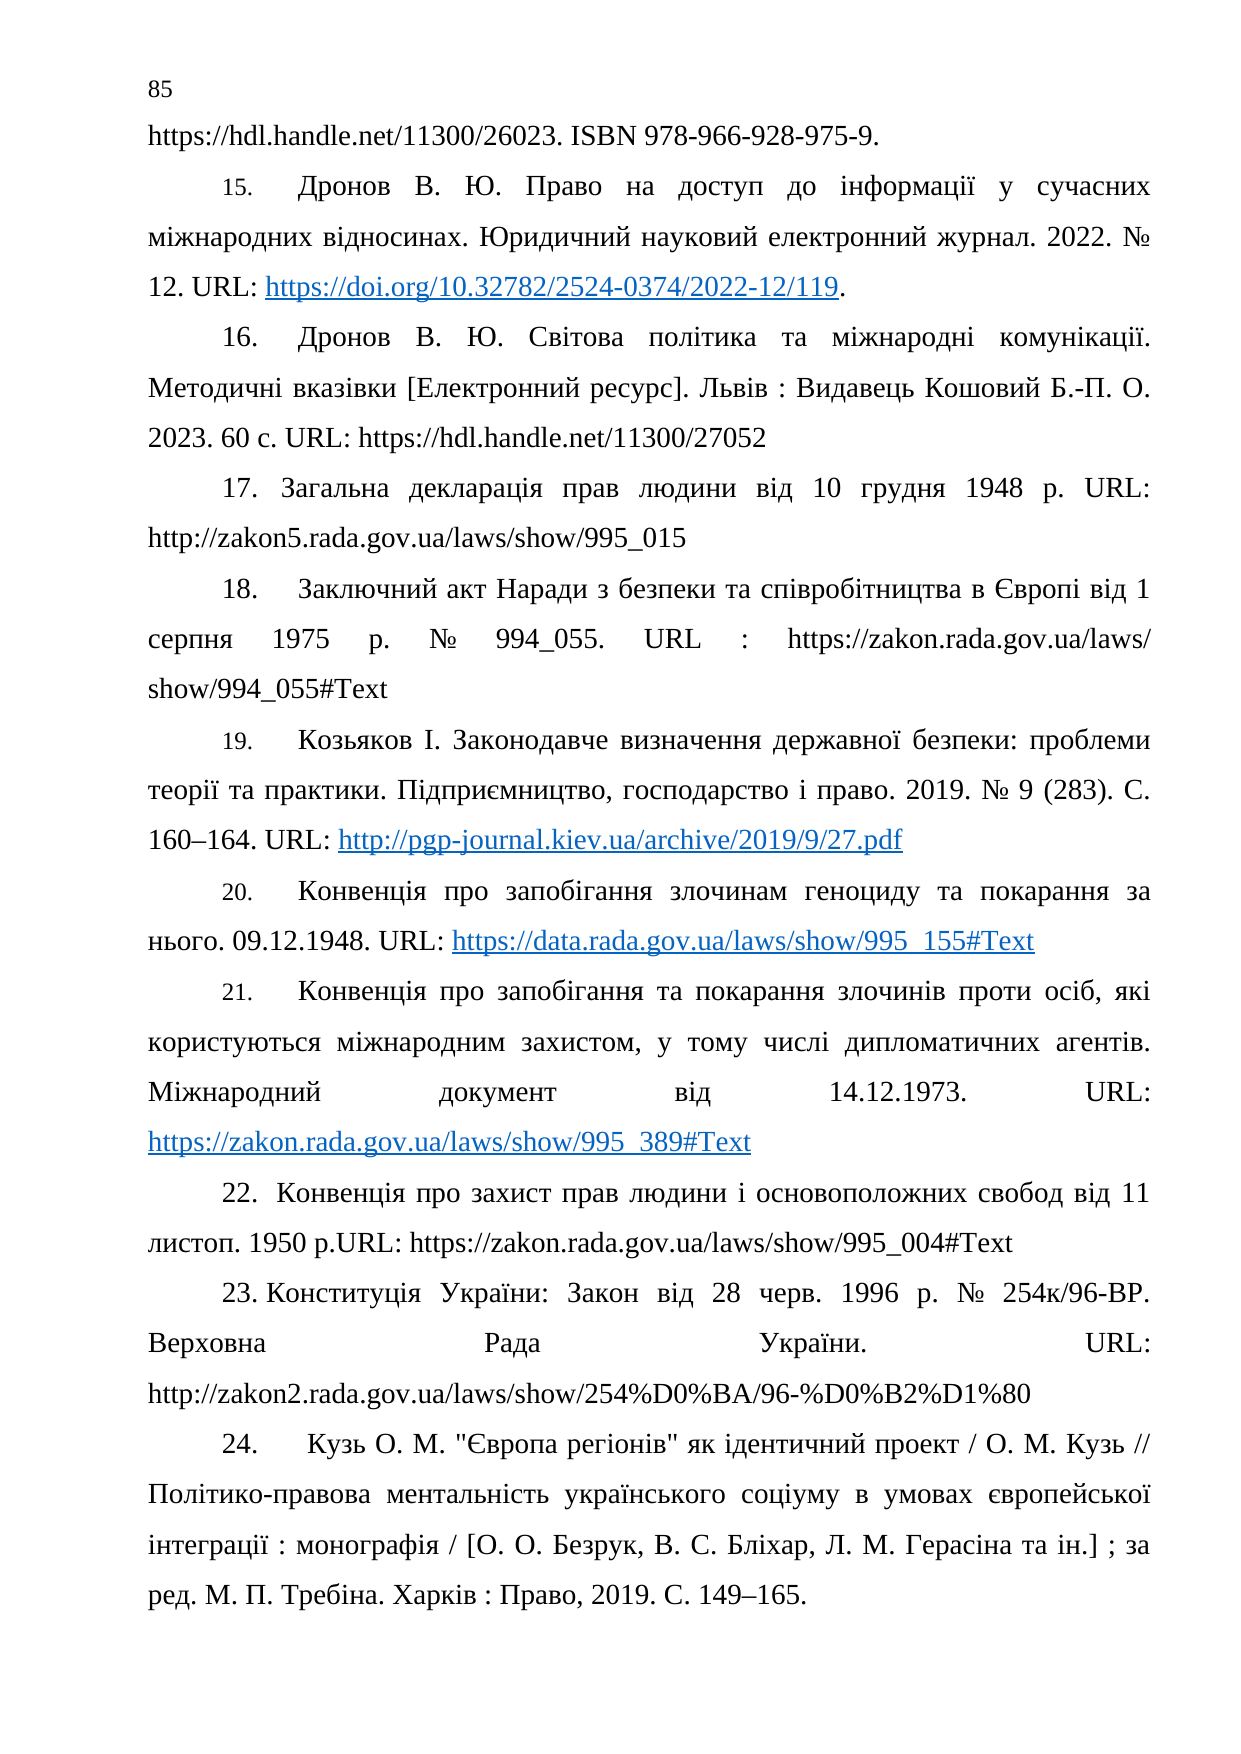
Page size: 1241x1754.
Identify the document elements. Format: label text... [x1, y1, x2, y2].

list Дронов В. Ю. Світова політика та міжнародні комунікації. Методичні вказівки [Електронний ресурс]. Львів : Видавець Кошовий Б.-П. О. 2023. 60 с. URL: https://hdl.handle.net/11300/27052 [148, 319, 1152, 453]
list Кузь О. М. "Європа регіонів" як ідентичний проект / О. М. Кузь // Політико-правова ментальність українського соціуму в умовах європейської інтеграції : монографія / [О. О. Безрук, В. С. Бліхар, Л. М. Герасіна та ін.] ; за ред. М. П. Требіна. Харків : Право, 2019. С. 149–165. [148, 1426, 1152, 1611]
list Конституція України: Закон від 28 черв. 1996 р. № 254к/96-ВР. Верховна Рада України. URL: http://zakon2.rada.gov.ua/laws/show/254%D0%BA/96-%D0%B2%D1%80 [148, 1275, 1152, 1409]
list Конвенція про запобігання злочинам геноциду та покарання за нього. 09.12.1948. URL: https://data.rada.gov.ua/laws/show/995_155#Text [148, 873, 1152, 957]
list https://hdl.handle.net/11300/26023. ISBN 978-966-928-975-9. [148, 118, 1152, 152]
list Загальна декларація прав людини від 10 грудня 1948 р. URL: http://zakon5.rada.gov.ua/laws/show/995_015 [148, 470, 1152, 554]
list Конвенція про запобігання та покарання злочинів проти осіб, які користуються міжнародним захистом, у тому числі дипломатичних агентів. Міжнародний документ від 14.12.1973. URL: https://zakon.rada.gov.ua/laws/show/995_389#Text [148, 973, 1152, 1158]
list Дронов В. Ю. Право на доступ до інформації у сучасних міжнародних відносинах. Юридичний науковий електронний журнал. 2022. № 12. URL: https://doi.org/10.32782/2524-0374/2022-12/119. [148, 168, 1152, 303]
list Конвенція про захист прав людини і основоположних свобод від 11 листоп. 1950 р.URL: https://zakon.rada.gov.ua/laws/show/995_004#Text [148, 1175, 1152, 1258]
list Заключний акт Наради з безпеки та співробітництва в Європі від 1 серпня 1975 р. № 994_055. URL : https://zakon.rada.gov.ua/laws/ show/994_055#Text [148, 571, 1152, 705]
list Козьяков І. Законодавче визначення державної безпеки: проблеми теорії та практики. Підприємництво, господарство і право. 2019. № 9 (283). С. 160–164. URL: http://pgp-journal.kiev.ua/archive/2019/9/27.pdf [148, 722, 1152, 856]
